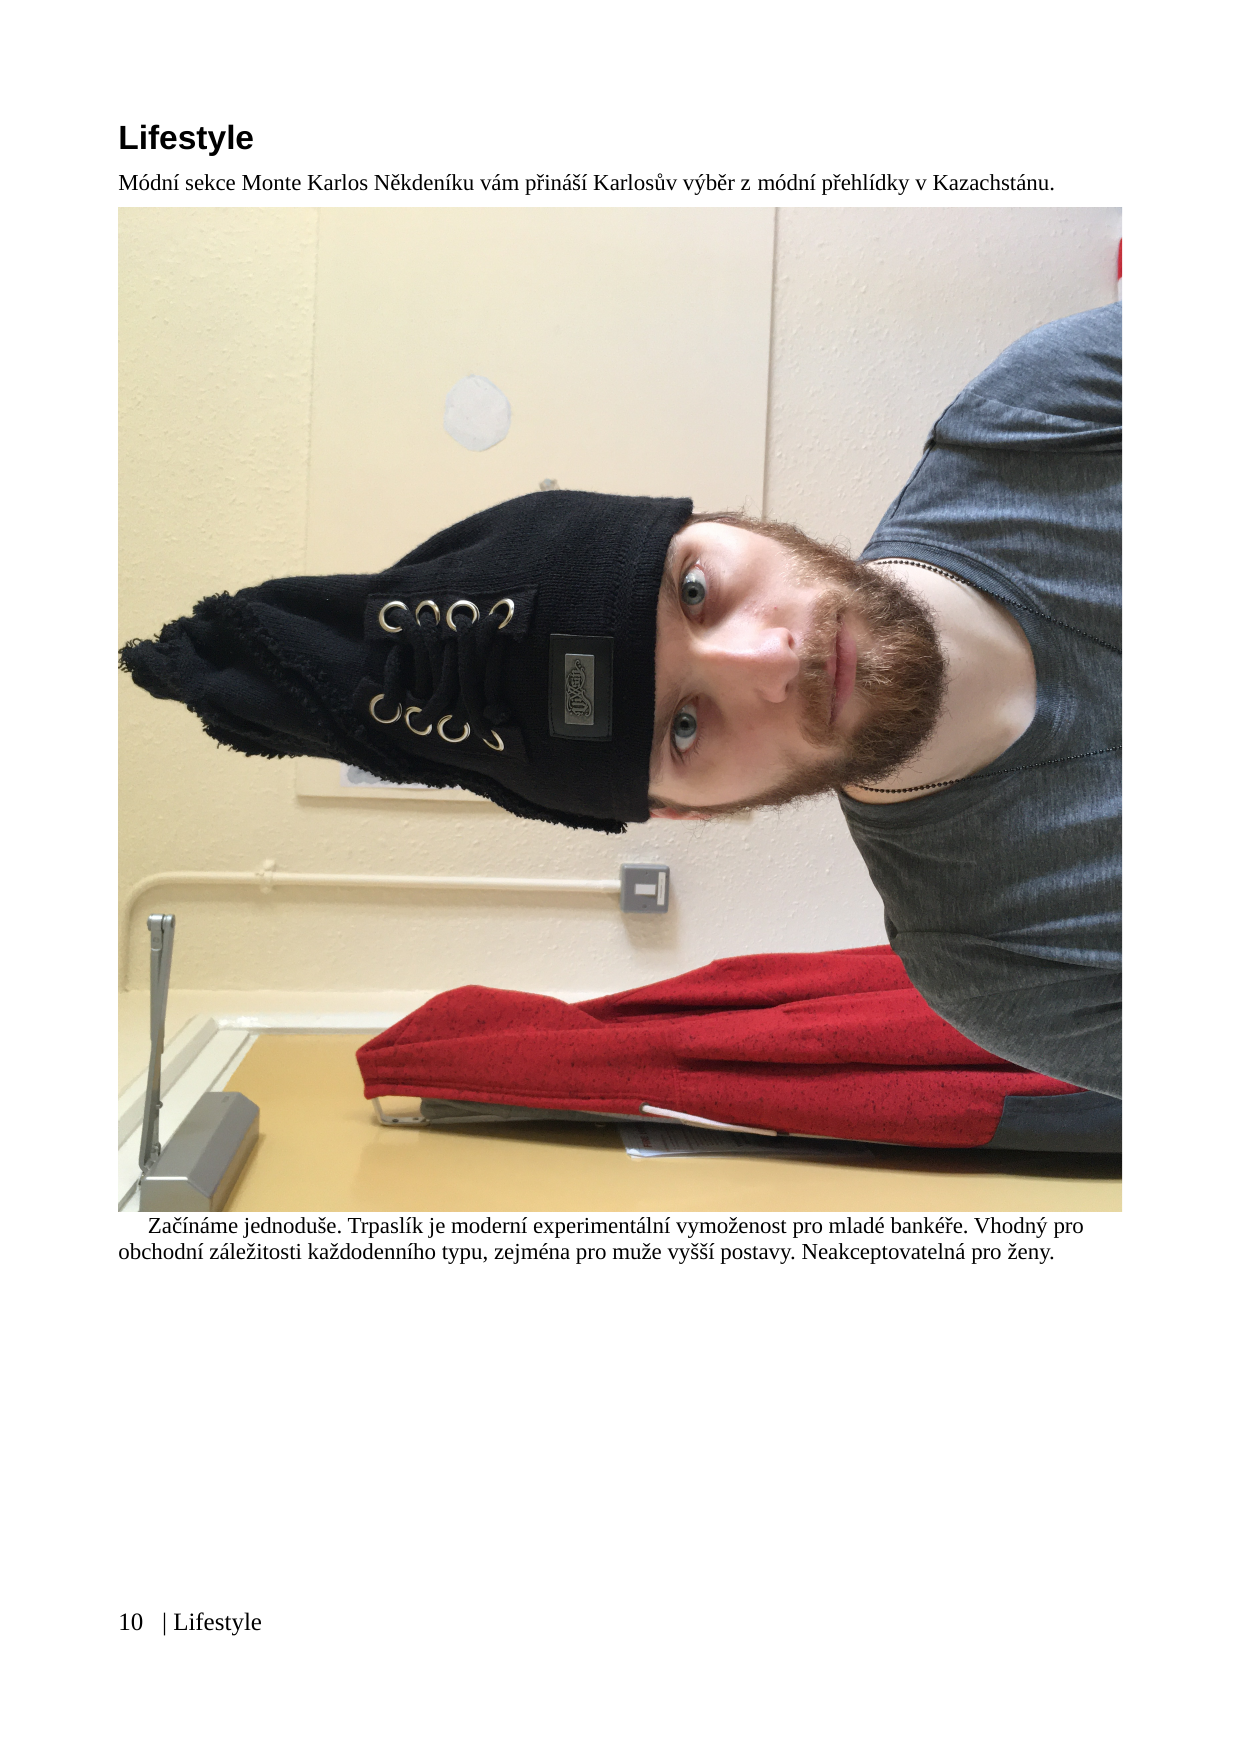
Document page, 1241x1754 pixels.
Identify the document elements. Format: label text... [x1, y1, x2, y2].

picture [118, 207, 1123, 1212]
subtitle Lifestyle [118, 118, 1122, 157]
text Začínáme jednoduše. Trpaslík je moderní experimentální vymoženost pro mladé bankéře. Vhodný pro obchodní záležitosti každodenního typu, zejména pro muže vyšší postavy. Neakceptovatelná pro ženy. [118, 1212, 1122, 1264]
text Módní sekce Monte Karlos Někdeníku vám přináší Karlosův výběr z módní přehlídky v Kazachstánu. [118, 169, 1122, 196]
